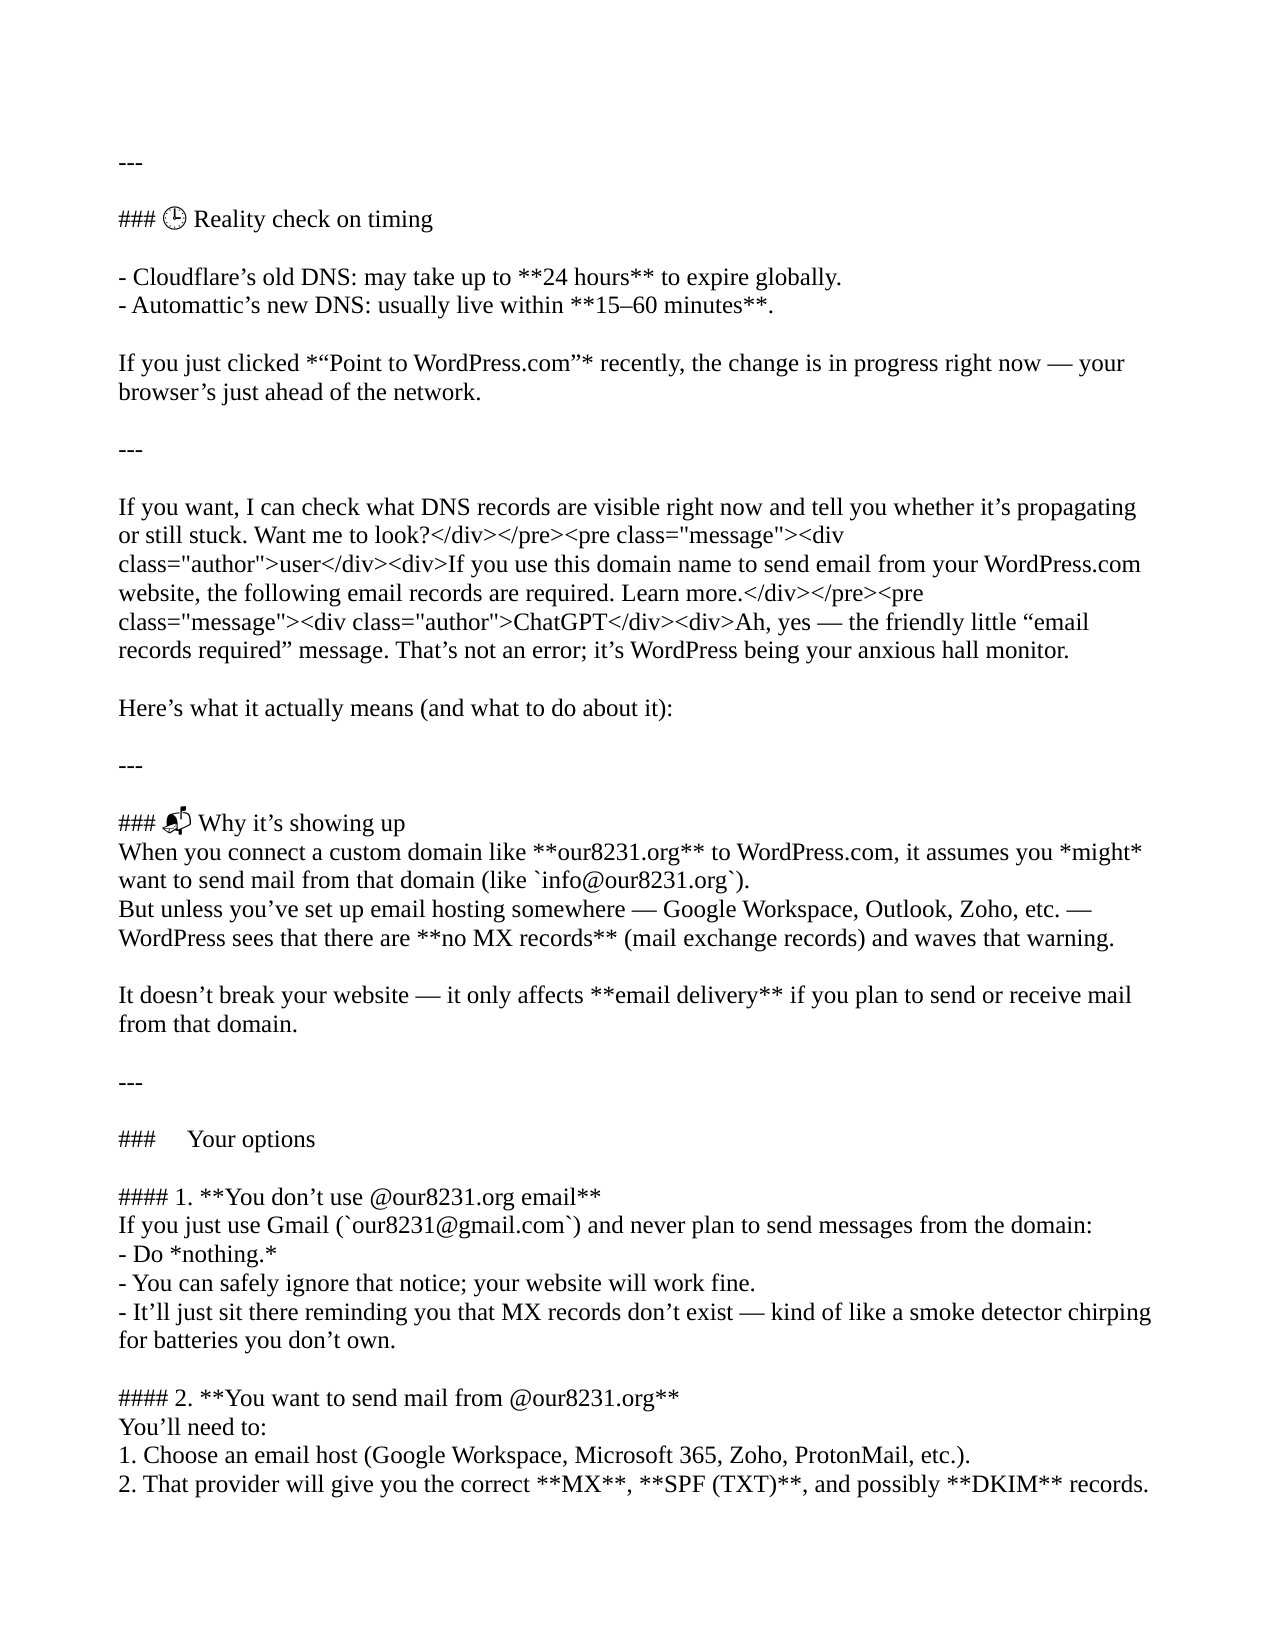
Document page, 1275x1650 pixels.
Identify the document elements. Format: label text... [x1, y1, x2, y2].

text --- [118, 1067, 1157, 1096]
text --- [118, 434, 1157, 463]
text - Automattic’s new DNS: usually live within **15–60 minutes**. [118, 291, 1157, 319]
text It doesn’t break your website — it only affects **email delivery** if you plan to send or receive mail from that domain. [118, 981, 1157, 1038]
text Here’s what it actually means (and what to do about it): [118, 693, 1157, 722]
text 2. That provider will give you the correct **MX**, **SPF (TXT)**, and possibly **DKIM** records. [118, 1469, 1157, 1498]
text #### 1. **You don’t use @our8231.org email** [118, 1182, 1157, 1211]
text 1. Choose an email host (Google Workspace, Microsoft 365, Zoho, ProtonMail, etc.). [118, 1441, 1157, 1469]
text - You can safely ignore that notice; your website will work fine. [118, 1268, 1157, 1297]
text ### 🧩 Your options [118, 1124, 1157, 1153]
text - It’ll just sit there reminding you that MX records don’t exist — kind of like a smoke detector chirping for batteries you don’t own. [118, 1297, 1157, 1354]
text - Do *nothing.* [118, 1239, 1157, 1268]
text If you want, I can check what DNS records are visible right now and tell you whether it’s propagating or still stuck. Want me to look?</div></pre><pre class="message"><div class="author">user</div><div>If you use this domain name to send email from your WordPress.com website, the following email records are required. Learn more.</div></pre><pre class="message"><div class="author">ChatGPT</div><div>Ah, yes — the friendly little “email records required” message. That’s not an error; it’s WordPress being your anxious hall monitor. [118, 492, 1157, 664]
text ### 🕒 Reality check on timing [118, 204, 1157, 233]
text - Cloudflare’s old DNS: may take up to **24 hours** to expire globally. [118, 262, 1157, 291]
text #### 2. **You want to send mail from @our8231.org** [118, 1383, 1157, 1412]
text --- [118, 147, 1157, 176]
text You’ll need to: [118, 1412, 1157, 1441]
text When you connect a custom domain like **our8231.org** to WordPress.com, it assumes you *might* want to send mail from that domain (like `info@our8231.org`). [118, 837, 1157, 894]
text If you just use Gmail (`our8231@gmail.com`) and never plan to send messages from the domain: [118, 1211, 1157, 1239]
text --- [118, 751, 1157, 779]
text If you just clicked *“Point to WordPress.com”* recently, the change is in progress right now — your browser’s just ahead of the network. [118, 348, 1157, 406]
text But unless you’ve set up email hosting somewhere — Google Workspace, Outlook, Zoho, etc. — WordPress sees that there are **no MX records** (mail exchange records) and waves that warning. [118, 894, 1157, 952]
text ### 📬 Why it’s showing up [118, 808, 1157, 837]
